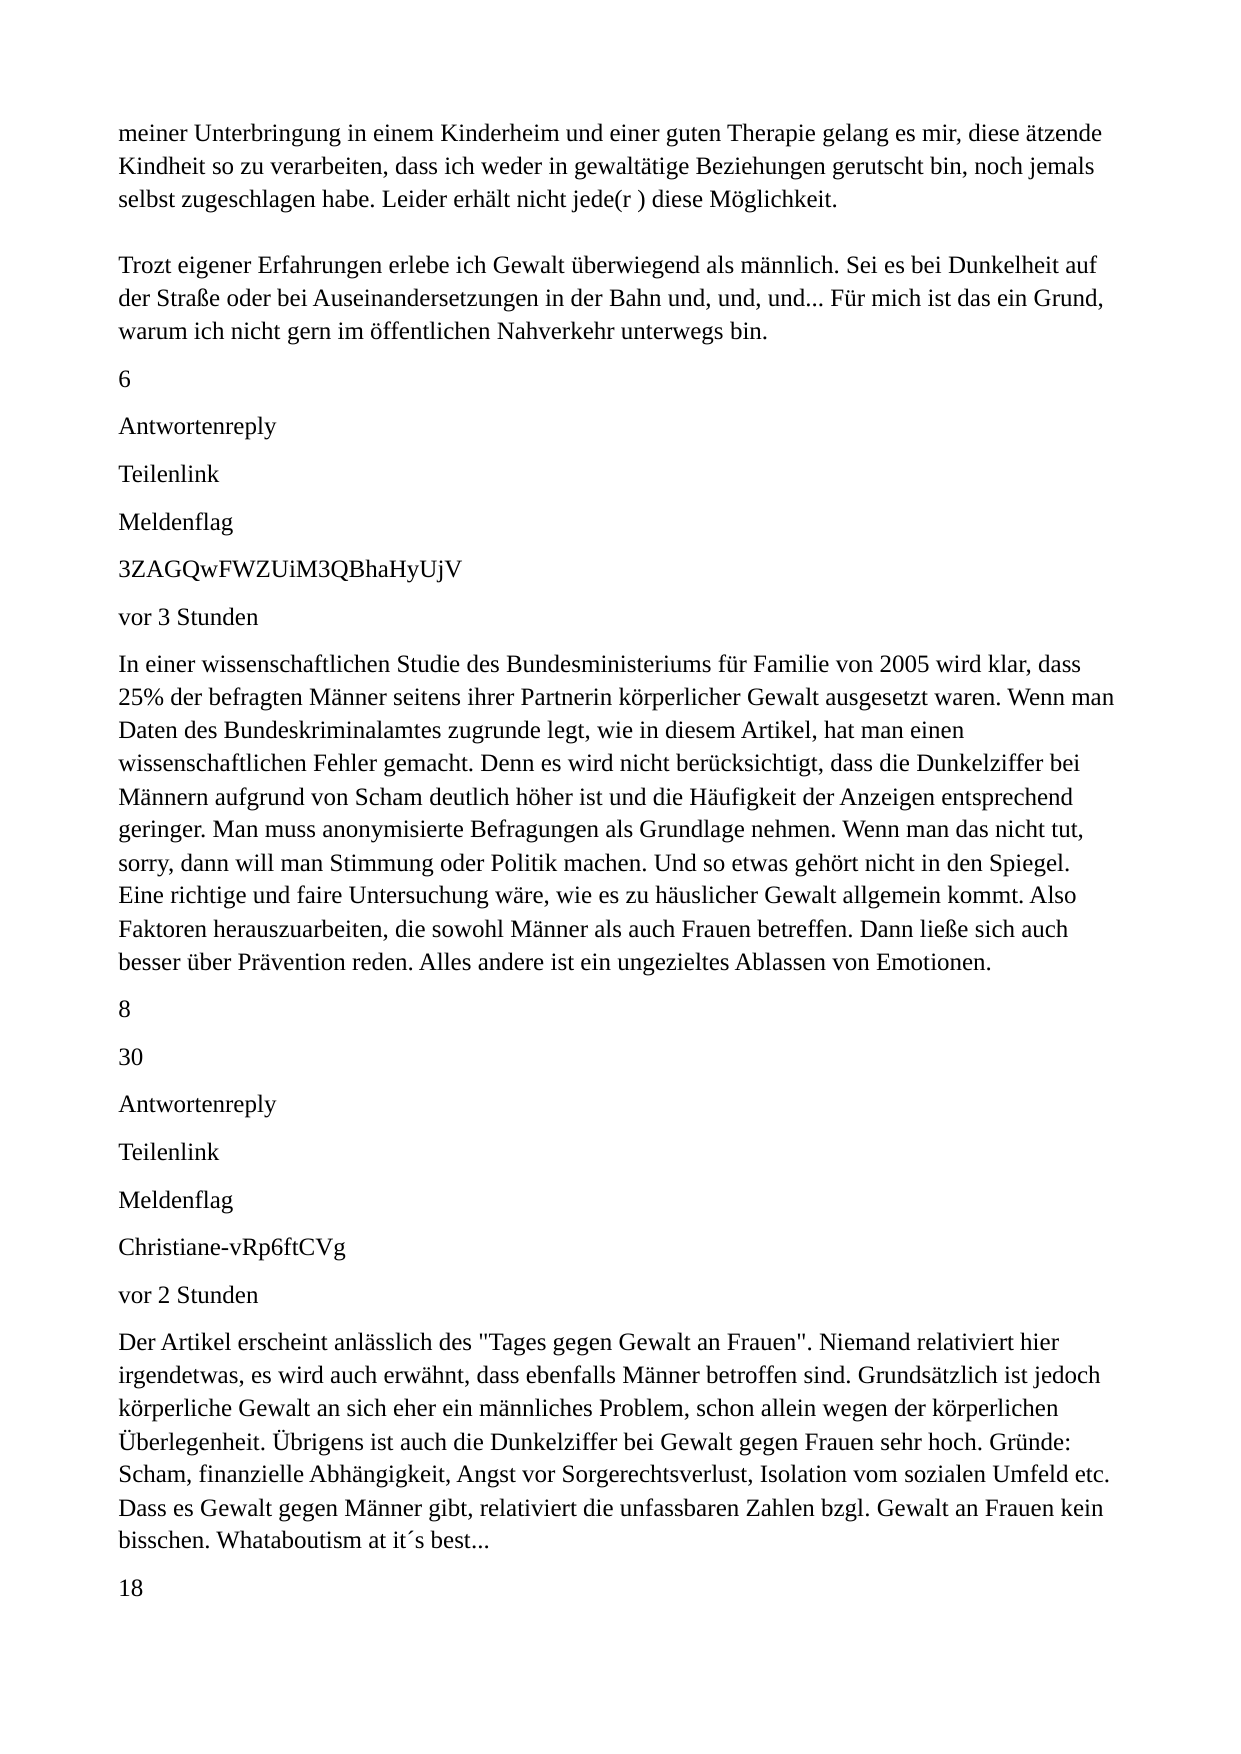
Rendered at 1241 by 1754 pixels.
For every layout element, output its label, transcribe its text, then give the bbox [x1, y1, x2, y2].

text meiner Unterbringung in einem Kinderheim und einer guten Therapie gelang es mir, diese ätzende Kindheit so zu verarbeiten, dass ich weder in gewaltätige Beziehungen gerutscht bin, noch jemals selbst zugeschlagen habe. Leider erhält nicht jede(r ) diese Möglichkeit. Trozt eigener Erfahrungen erlebe ich Gewalt überwiegend als männlich. Sei es bei Dunkelheit auf der Straße oder bei Auseinandersetzungen in der Bahn und, und, und... Für mich ist das ein Grund, warum ich nicht gern im öffentlichen Nahverkehr unterwegs bin. [118, 118, 1122, 345]
text Meldenflag [118, 507, 1122, 535]
text 8 [118, 994, 1122, 1023]
text vor 2 Stunden [118, 1280, 1122, 1309]
text In einer wissenschaftlichen Studie des Bundesministeriums für Familie von 2005 wird klar, dass 25% der befragten Männer seitens ihrer Partnerin körperlicher Gewalt ausgesetzt waren. Wenn man Daten des Bundeskriminalamtes zugrunde legt, wie in diesem Artikel, hat man einen wissenschaftlichen Fehler gemacht. Denn es wird nicht berücksichtigt, dass die Dunkelziffer bei Männern aufgrund von Scham deutlich höher ist und die Häufigkeit der Anzeigen entsprechend geringer. Man muss anonymisierte Befragungen als Grundlage nehmen. Wenn man das nicht tut, sorry, dann will man Stimmung oder Politik machen. Und so etwas gehört nicht in den Spiegel. Eine richtige und faire Untersuchung wäre, wie es zu häuslicher Gewalt allgemein kommt. Also Faktoren herauszuarbeiten, die sowohl Männer als auch Frauen betreffen. Dann ließe sich auch besser über Prävention reden. Alles andere ist ein ungezieltes Ablassen von Emotionen. [118, 649, 1122, 975]
text Meldenflag [118, 1185, 1122, 1213]
text 6 [118, 364, 1122, 393]
text Teilenlink [118, 1137, 1122, 1166]
text vor 3 Stunden [118, 602, 1122, 631]
text Antwortenreply [118, 1089, 1122, 1118]
text Teilenlink [118, 459, 1122, 488]
text Antwortenreply [118, 411, 1122, 440]
text Christiane-vRp6ftCVg [118, 1232, 1122, 1261]
text Der Artikel erscheint anlässlich des "Tages gegen Gewalt an Frauen". Niemand relativiert hier irgendetwas, es wird auch erwähnt, dass ebenfalls Männer betroffen sind. Grundsätzlich ist jedoch körperliche Gewalt an sich eher ein männliches Problem, schon allein wegen der körperlichen Überlegenheit. Übrigens ist auch die Dunkelziffer bei Gewalt gegen Frauen sehr hoch. Gründe: Scham, finanzielle Abhängigkeit, Angst vor Sorgerechtsverlust, Isolation vom sozialen Umfeld etc. Dass es Gewalt gegen Männer gibt, relativiert die unfassbaren Zahlen bzgl. Gewalt an Frauen kein bisschen. Whataboutism at it´s best... [118, 1327, 1122, 1554]
text 3ZAGQwFWZUiM3QBhaHyUjV [118, 554, 1122, 583]
text 30 [118, 1042, 1122, 1071]
text 18 [118, 1573, 1122, 1602]
